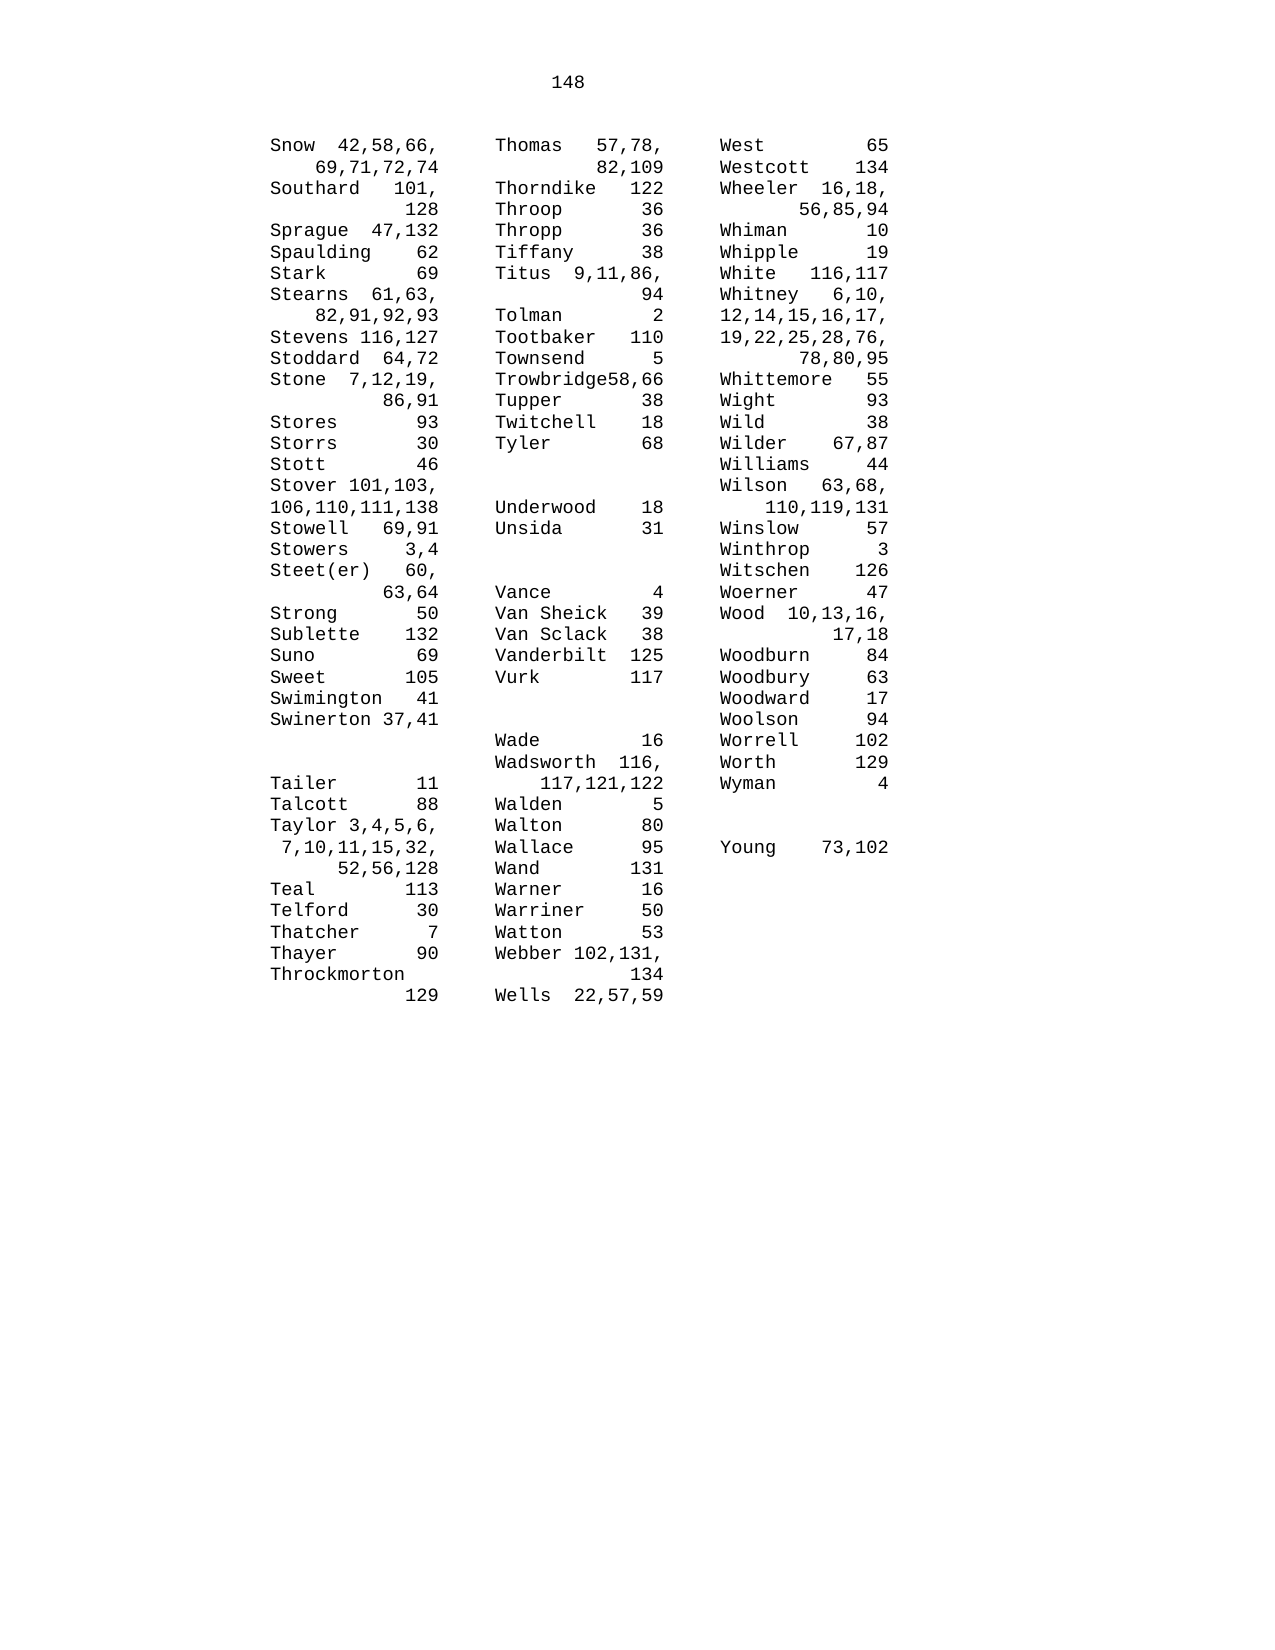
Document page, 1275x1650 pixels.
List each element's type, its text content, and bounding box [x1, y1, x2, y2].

text Taylor 3,4,5,6, Walton 80 [225, 816, 1157, 837]
text Stearns 61,63, 94 Whitney 6,10, [225, 285, 1157, 306]
text Swinerton 37,41 Woolson 94 [225, 710, 1157, 731]
text Thayer 90 Webber 102,131, [225, 944, 1157, 965]
text Suno 69 Vanderbilt 125 Woodburn 84 [225, 646, 1157, 667]
text Stone 7,12,19, Trowbridge58,66 Whittemore 55 [225, 370, 1157, 391]
text Teal 113 Warner 16 [225, 880, 1157, 901]
text Wadsworth 116, Worth 129 [225, 752, 1157, 774]
text Stoddard 64,72 Townsend 5 78,80,95 [225, 349, 1157, 370]
text Storrs 30 Tyler 68 Wilder 67,87 [225, 434, 1157, 455]
text Sublette 132 Van Sclack 38 17,18 [225, 625, 1157, 646]
text Stark 69 Titus 9,11,86, White 116,117 [225, 264, 1157, 285]
text Sprague 47,132 Thropp 36 Whiman 10 [225, 221, 1157, 242]
text Snow 42,58,66, Thomas 57,78, West 65 [225, 136, 1157, 157]
text Telford 30 Warriner 50 [225, 901, 1157, 922]
text Throckmorton 134 [225, 965, 1157, 986]
text 82,91,92,93 Tolman 2 12,14,15,16,17, [225, 306, 1157, 327]
text Southard 101, Thorndike 122 Wheeler 16,18, [225, 179, 1157, 200]
text 106,110,111,138 Underwood 18 110,119,131 [225, 497, 1157, 519]
text Talcott 88 Walden 5 [225, 795, 1157, 816]
text 63,64 Vance 4 Woerner 47 [225, 582, 1157, 604]
text 129 Wells 22,57,59 [225, 986, 1157, 1007]
text Stowell 69,91 Unsida 31 Winslow 57 [225, 519, 1157, 540]
text 7,10,11,15,32, Wallace 95 Young 73,102 [225, 837, 1157, 859]
text 52,56,128 Wand 131 [225, 859, 1157, 880]
text Stevens 116,127 Tootbaker 110 19,22,25,28,76, [225, 327, 1157, 349]
text Strong 50 Van Sheick 39 Wood 10,13,16, [225, 604, 1157, 625]
text 69,71,72,74 82,109 Westcott 134 [225, 157, 1157, 179]
text Stott 46 Williams 44 [225, 455, 1157, 476]
text 148 [225, 72, 1157, 94]
text Steet(er) 60, Witschen 126 [225, 561, 1157, 582]
text Stores 93 Twitchell 18 Wild 38 [225, 412, 1157, 434]
text Stowers 3,4 Winthrop 3 [225, 540, 1157, 561]
text Stover 101,103, Wilson 63,68, [225, 476, 1157, 497]
text Tailer 11 117,121,122 Wyman 4 [225, 774, 1157, 795]
text Swimington 41 Woodward 17 [225, 689, 1157, 710]
text Spaulding 62 Tiffany 38 Whipple 19 [225, 242, 1157, 264]
text 86,91 Tupper 38 Wight 93 [225, 391, 1157, 412]
text 128 Throop 36 56,85,94 [225, 200, 1157, 221]
text Wade 16 Worrell 102 [225, 731, 1157, 752]
text Sweet 105 Vurk 117 Woodbury 63 [225, 667, 1157, 689]
text Thatcher 7 Watton 53 [225, 922, 1157, 944]
